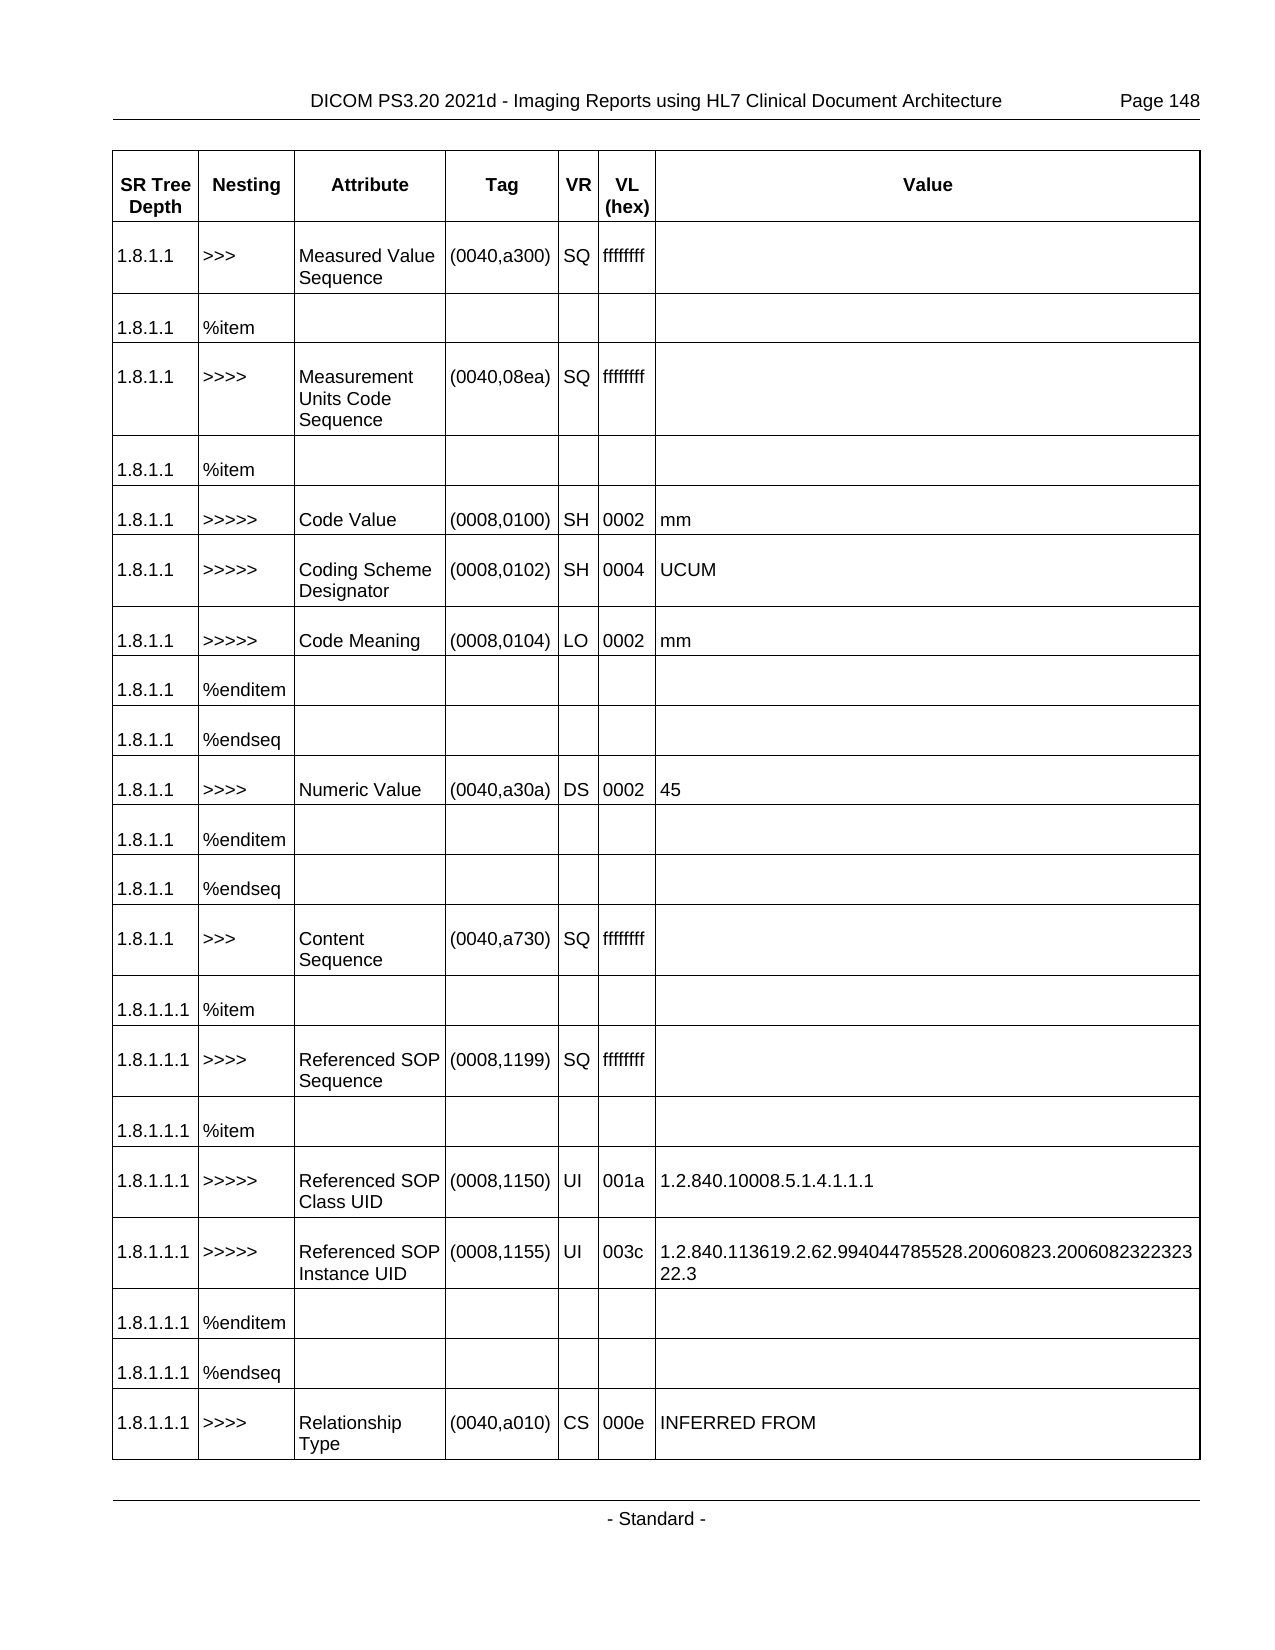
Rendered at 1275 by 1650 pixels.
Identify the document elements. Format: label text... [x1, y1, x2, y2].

table_cell %item [199, 1097, 294, 1146]
table_cell [656, 855, 1199, 904]
table_cell [295, 656, 445, 705]
table_cell (0040,a30a) [446, 756, 558, 804]
table_cell SQ [559, 343, 598, 435]
table_cell mm [656, 607, 1199, 655]
table_cell [446, 805, 558, 854]
table_cell ffffffff [599, 905, 655, 975]
table_cell [559, 706, 598, 755]
table_cell [656, 343, 1199, 435]
table_cell SH [559, 486, 598, 534]
table_cell [446, 706, 558, 755]
table_cell (0008,0104) [446, 607, 558, 655]
table_header SR Tree Depth [113, 151, 198, 221]
table_cell [656, 656, 1199, 705]
table_cell (0008,1155) [446, 1218, 558, 1288]
table_cell [295, 436, 445, 485]
table_cell %enditem [199, 656, 294, 705]
table_header Nesting [199, 151, 294, 221]
table_cell (0008,1150) [446, 1147, 558, 1217]
table_cell [295, 805, 445, 854]
table_cell 1.8.1.1.1 [113, 1218, 198, 1288]
table_header Tag [446, 151, 558, 221]
table_cell 1.8.1.1 [113, 656, 198, 705]
table_cell CS [559, 1389, 598, 1459]
table_cell 1.2.840.113619.2.62.994044785528.20060823.200608232232322.3 [656, 1218, 1199, 1288]
table_cell 1.8.1.1 [113, 607, 198, 655]
table_cell [446, 436, 558, 485]
table_cell [559, 1289, 598, 1338]
table_cell [656, 1339, 1199, 1387]
table_cell Numeric Value [295, 756, 445, 804]
table_cell [656, 1097, 1199, 1146]
table_cell [599, 294, 655, 342]
table_cell [656, 1026, 1199, 1096]
table_cell >>> [199, 905, 294, 975]
table_cell 45 [656, 756, 1199, 804]
table_cell [656, 905, 1199, 975]
table_cell 1.8.1.1.1 [113, 1026, 198, 1096]
table_cell UI [559, 1218, 598, 1288]
table_cell %endseq [199, 855, 294, 904]
table_cell [559, 805, 598, 854]
table_cell 1.8.1.1 [113, 805, 198, 854]
table_cell 1.8.1.1.1 [113, 1147, 198, 1217]
table_cell 1.8.1.1.1 [113, 976, 198, 1025]
table_cell 1.8.1.1.1 [113, 1097, 198, 1146]
table_cell [295, 1339, 445, 1387]
table_cell [599, 656, 655, 705]
table_cell (0040,a010) [446, 1389, 558, 1459]
table_cell 1.8.1.1.1 [113, 1339, 198, 1387]
table_cell %item [199, 294, 294, 342]
table_cell [559, 976, 598, 1025]
table_cell [656, 222, 1199, 292]
table_cell [559, 1339, 598, 1387]
table_cell [599, 436, 655, 485]
table_cell %item [199, 976, 294, 1025]
table_cell %enditem [199, 805, 294, 854]
table_cell [295, 855, 445, 904]
table_cell UCUM [656, 535, 1199, 606]
table_cell 1.8.1.1 [113, 855, 198, 904]
table_cell [446, 855, 558, 904]
table_cell [559, 855, 598, 904]
table_cell [656, 976, 1199, 1025]
table_cell >>>> [199, 756, 294, 804]
table_cell >>>>> [199, 535, 294, 606]
table_header Value [656, 151, 1199, 221]
table_cell Referenced SOP Class UID [295, 1147, 445, 1217]
table_cell [599, 1097, 655, 1146]
table_cell 1.8.1.1 [113, 294, 198, 342]
table_cell 1.8.1.1 [113, 222, 198, 292]
table_cell [295, 976, 445, 1025]
table_cell [295, 1289, 445, 1338]
table_cell 1.8.1.1 [113, 343, 198, 435]
table_cell (0040,a300) [446, 222, 558, 292]
table_cell 001a [599, 1147, 655, 1217]
table_cell >>>>> [199, 1147, 294, 1217]
table_cell 1.2.840.10008.5.1.4.1.1.1 [656, 1147, 1199, 1217]
table_cell 0002 [599, 486, 655, 534]
table_cell %endseq [199, 1339, 294, 1387]
table_cell Referenced SOP Sequence [295, 1026, 445, 1096]
table_cell ffffffff [599, 222, 655, 292]
table_cell Code Meaning [295, 607, 445, 655]
table_cell (0008,1199) [446, 1026, 558, 1096]
table_cell [599, 805, 655, 854]
table_cell Measured Value Sequence [295, 222, 445, 292]
table_cell [446, 976, 558, 1025]
table_cell SQ [559, 905, 598, 975]
table_cell 003c [599, 1218, 655, 1288]
table_cell [656, 436, 1199, 485]
table_cell 1.8.1.1.1 [113, 1389, 198, 1459]
table_cell LO [559, 607, 598, 655]
table_cell [295, 1097, 445, 1146]
table_cell >>>>> [199, 486, 294, 534]
table_cell mm [656, 486, 1199, 534]
table_cell SQ [559, 1026, 598, 1096]
table_cell >>> [199, 222, 294, 292]
table_cell %enditem [199, 1289, 294, 1338]
table_cell Code Value [295, 486, 445, 534]
table_cell (0008,0100) [446, 486, 558, 534]
table_cell Referenced SOP Instance UID [295, 1218, 445, 1288]
table_cell [656, 294, 1199, 342]
table_cell 0002 [599, 607, 655, 655]
table_cell ffffffff [599, 1026, 655, 1096]
table_cell >>>> [199, 1026, 294, 1096]
table_cell 1.8.1.1 [113, 706, 198, 755]
table_header VL (hex) [599, 151, 655, 221]
table_cell Content Sequence [295, 905, 445, 975]
table_cell [599, 706, 655, 755]
table_cell DS [559, 756, 598, 804]
table_cell ffffffff [599, 343, 655, 435]
table_cell 1.8.1.1.1 [113, 1289, 198, 1338]
table_cell [559, 656, 598, 705]
table_cell [599, 1289, 655, 1338]
table_cell SQ [559, 222, 598, 292]
table_cell (0008,0102) [446, 535, 558, 606]
table_cell 0002 [599, 756, 655, 804]
table_cell [656, 1289, 1199, 1338]
table_cell >>>>> [199, 1218, 294, 1288]
table_cell Relationship Type [295, 1389, 445, 1459]
table_cell Coding Scheme Designator [295, 535, 445, 606]
table_cell %endseq [199, 706, 294, 755]
table_cell [446, 294, 558, 342]
table_cell [559, 294, 598, 342]
table_cell [599, 1339, 655, 1387]
table_cell [559, 436, 598, 485]
table_cell [656, 805, 1199, 854]
table_cell [559, 1097, 598, 1146]
table_header VR [559, 151, 598, 221]
table_cell 0004 [599, 535, 655, 606]
table_cell >>>> [199, 343, 294, 435]
table_cell [446, 1339, 558, 1387]
table_cell Measurement Units Code Sequence [295, 343, 445, 435]
table_cell >>>>> [199, 607, 294, 655]
table_cell [446, 1097, 558, 1146]
table_cell [599, 855, 655, 904]
table_cell 1.8.1.1 [113, 486, 198, 534]
table_cell (0040,a730) [446, 905, 558, 975]
table_cell (0040,08ea) [446, 343, 558, 435]
table_cell %item [199, 436, 294, 485]
table_cell 000e [599, 1389, 655, 1459]
table_cell SH [559, 535, 598, 606]
table_cell [295, 294, 445, 342]
table_cell [599, 976, 655, 1025]
table_cell INFERRED FROM [656, 1389, 1199, 1459]
table_cell [656, 706, 1199, 755]
table_cell [295, 706, 445, 755]
table_cell 1.8.1.1 [113, 436, 198, 485]
table_header Attribute [295, 151, 445, 221]
table_cell 1.8.1.1 [113, 756, 198, 804]
table_cell 1.8.1.1 [113, 905, 198, 975]
table_cell UI [559, 1147, 598, 1217]
table_cell >>>> [199, 1389, 294, 1459]
table_cell 1.8.1.1 [113, 535, 198, 606]
table_cell [446, 1289, 558, 1338]
table_cell [446, 656, 558, 705]
